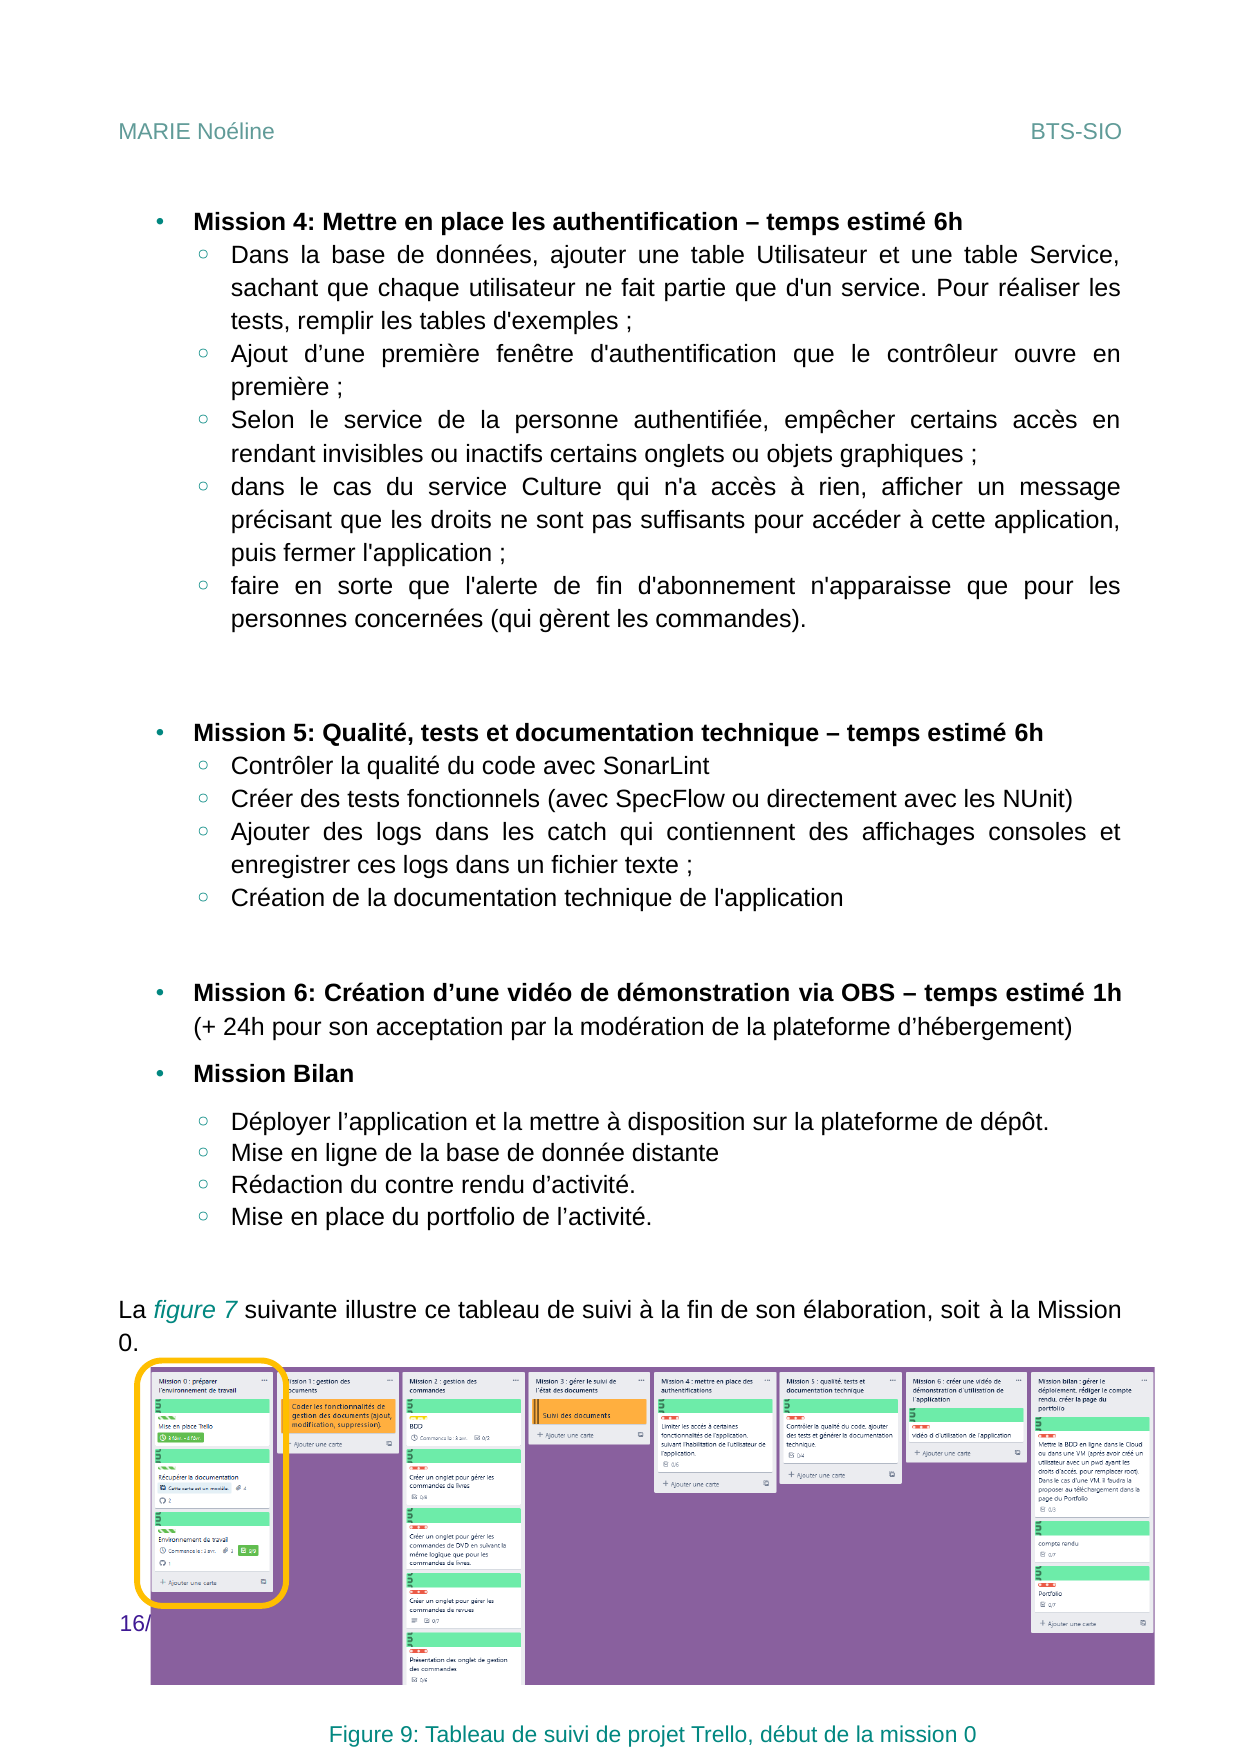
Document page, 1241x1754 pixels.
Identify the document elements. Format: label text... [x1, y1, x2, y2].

list Contrôler la qualité du code avec SonarLint [193, 751, 1122, 779]
list Mission 6: Création d’une vidéo de démonstration via OBS – temps estimé 1h (+ 24h pour son acceptation par la modération de la plateforme d’hébergement) [156, 978, 1122, 1040]
picture [150, 1367, 283, 1602]
list Selon le service de la personne authentifiée, empêcher certains accès en rendant invisibles ou inactifs certains onglets ou objets graphiques ; [193, 405, 1122, 467]
text Figure 9: Tableau de suivi de projet Trello, début de la mission 0 [151, 1721, 1154, 1747]
list Rédaction du contre rendu d’activité. [193, 1170, 1122, 1199]
list Mission Bilan [156, 1059, 1122, 1088]
text [151, 1685, 1154, 1721]
text La figure 7 suivante illustre ce tableau de suivi à la fin de son élaboration, soit à la Mission 0. [118, 1295, 1154, 1367]
list Dans la base de données, ajouter une table Utilisateur et une table Service, sachant que chaque utilisateur ne fait partie que d'un service. Pour réaliser les tests, remplir les tables d'exemples ; [193, 240, 1122, 335]
list Déployer l’application et la mettre à disposition sur la plateforme de dépôt. [193, 1107, 1122, 1136]
list Ajouter des logs dans les catch qui contiennent des affichages consoles et enregistrer ces logs dans un fichier texte ; [193, 817, 1122, 879]
list Ajout d’une première fenêtre d'authentification que le contrôleur ouvre en première ; [193, 339, 1122, 401]
picture [150, 1367, 1155, 1685]
list dans le cas du service Culture qui n'a accès à rien, afficher un message précisant que les droits ne sont pas suffisants pour accéder à cette application, puis fermer l'application ; [193, 472, 1122, 566]
list Mission 5: Qualité, tests et documentation technique – temps estimé 6h [156, 717, 1122, 746]
list faire en sorte que l'alerte de fin d'abonnement n'apparaisse que pour les personnes concernées (qui gèrent les commandes). [193, 571, 1122, 633]
list Mission 4: Mettre en place les authentification – temps estimé 6h [156, 207, 1122, 236]
list Mise en place du portfolio de l’activité. [193, 1201, 1122, 1230]
list Créer des tests fonctionnels (avec SpecFlow ou directement avec les NUnit) [193, 784, 1122, 813]
list Création de la documentation technique de l'application [193, 883, 1122, 912]
list Mise en ligne de la base de donnée distante [193, 1138, 1122, 1167]
